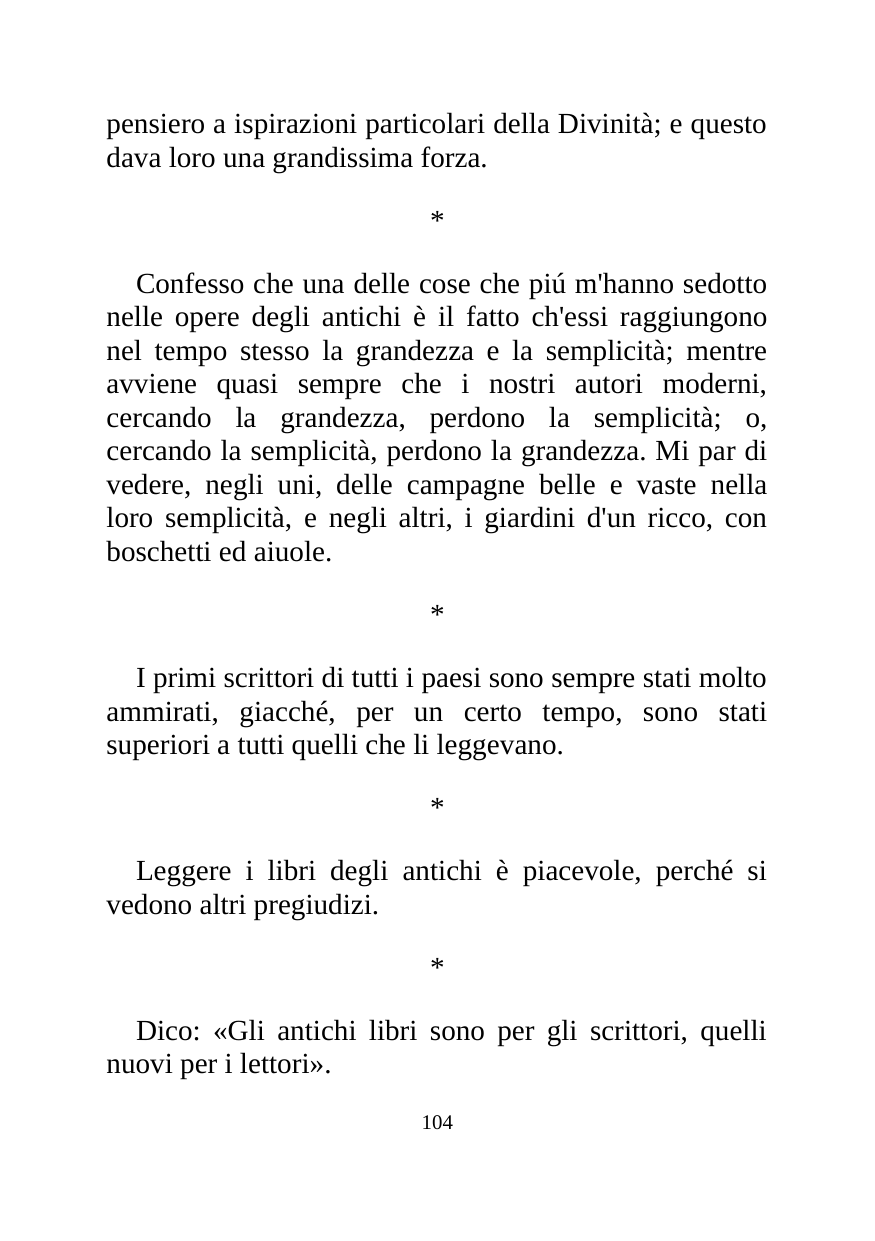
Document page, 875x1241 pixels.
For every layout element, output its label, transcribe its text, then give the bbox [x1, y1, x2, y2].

text Dico: «Gli antichi libri sono per gli scrittori, quelli nuovi per i lettori». [106, 1013, 768, 1080]
text pensiero a ispirazioni particolari della Divinità; e questo dava loro una grandissima forza. [106, 106, 768, 173]
text * [106, 950, 768, 983]
text * [106, 203, 768, 236]
text * [106, 790, 768, 824]
text Leggere i libri degli antichi è piacevole, perché si vedono altri pregiudizi. [106, 853, 768, 920]
text I primi scrittori di tutti i paesi sono sempre stati molto ammirati, giacché, per un certo tempo, sono stati superiori a tutti quelli che li leggevano. [106, 660, 768, 761]
text Confesso che una delle cose che piú m'hanno sedotto nelle opere degli antichi è il fatto ch'essi raggiungono nel tempo stesso la grandezza e la semplicità; mentre avviene quasi sempre che i nostri autori moderni, cercando la grandezza, perdono la semplicità; o, cercando la semplicità, perdono la grandezza. Mi par di vedere, negli uni, delle campagne belle e vaste nella loro semplicità, e negli altri, i giardini d'un ricco, con boschetti ed aiuole. [106, 266, 768, 568]
text * [106, 597, 768, 631]
